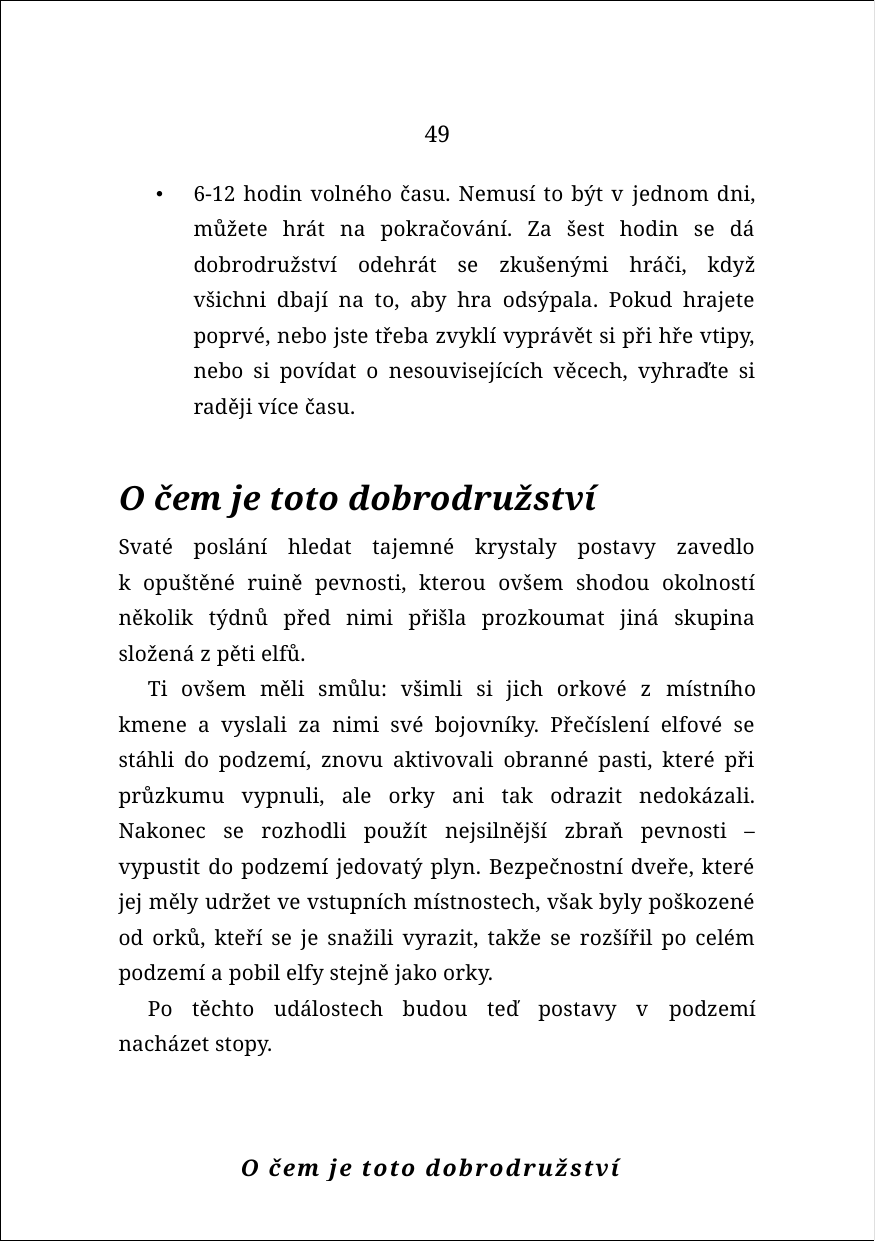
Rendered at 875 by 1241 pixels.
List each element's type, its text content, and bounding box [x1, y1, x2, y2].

text Svaté poslání hledat tajemné krystaly postavy zavedlo k⁠ opuštěné ruině pevnosti, kterou ovšem shodou okolností několik týdnů před nimi přišla prozkoumat jiná skupina složená z⁠ pěti elfů. Ti ovšem měli smůlu: všimli si jich orkové z⁠ místního kmene a⁠ vyslali za nimi své bojovníky. Přečíslení elfové se stáhli do podzemí, znovu aktivovali obranné pasti, které při průzkumu vypnuli, ale orky ani tak odrazit nedokázali. Nakonec se rozhodli použít nejsilnější zbraň pevnosti – vypustit do podzemí jedovatý plyn. Bezpečnostní dveře, které jej měly udržet ve vstupních místnostech, však byly poškozené od orků, kteří se je snažili vyrazit, takže se rozšířil po celém podzemí a⁠ pobil elfy stejně jako orky. Po těchto událostech budou teď postavy v⁠ podzemí nacházet stopy. [118, 532, 756, 1058]
list 6-12 hodin volného času. Nemusí to být v⁠ jednom dni, můžete hrát na pokračování. Za šest hodin se dá dobrodružství odehrát se zkušenými hráči, když všichni dbají na to, aby hra odsýpala. Pokud hrajete poprvé, nebo jste třeba zvyklí vyprávět si při hře vtipy, nebo si povídat o⁠ nesouvisejících věcech, vyhraďte si raději více času. [156, 179, 756, 421]
subtitle O⁠ čem je toto dobrodružství [118, 475, 756, 520]
